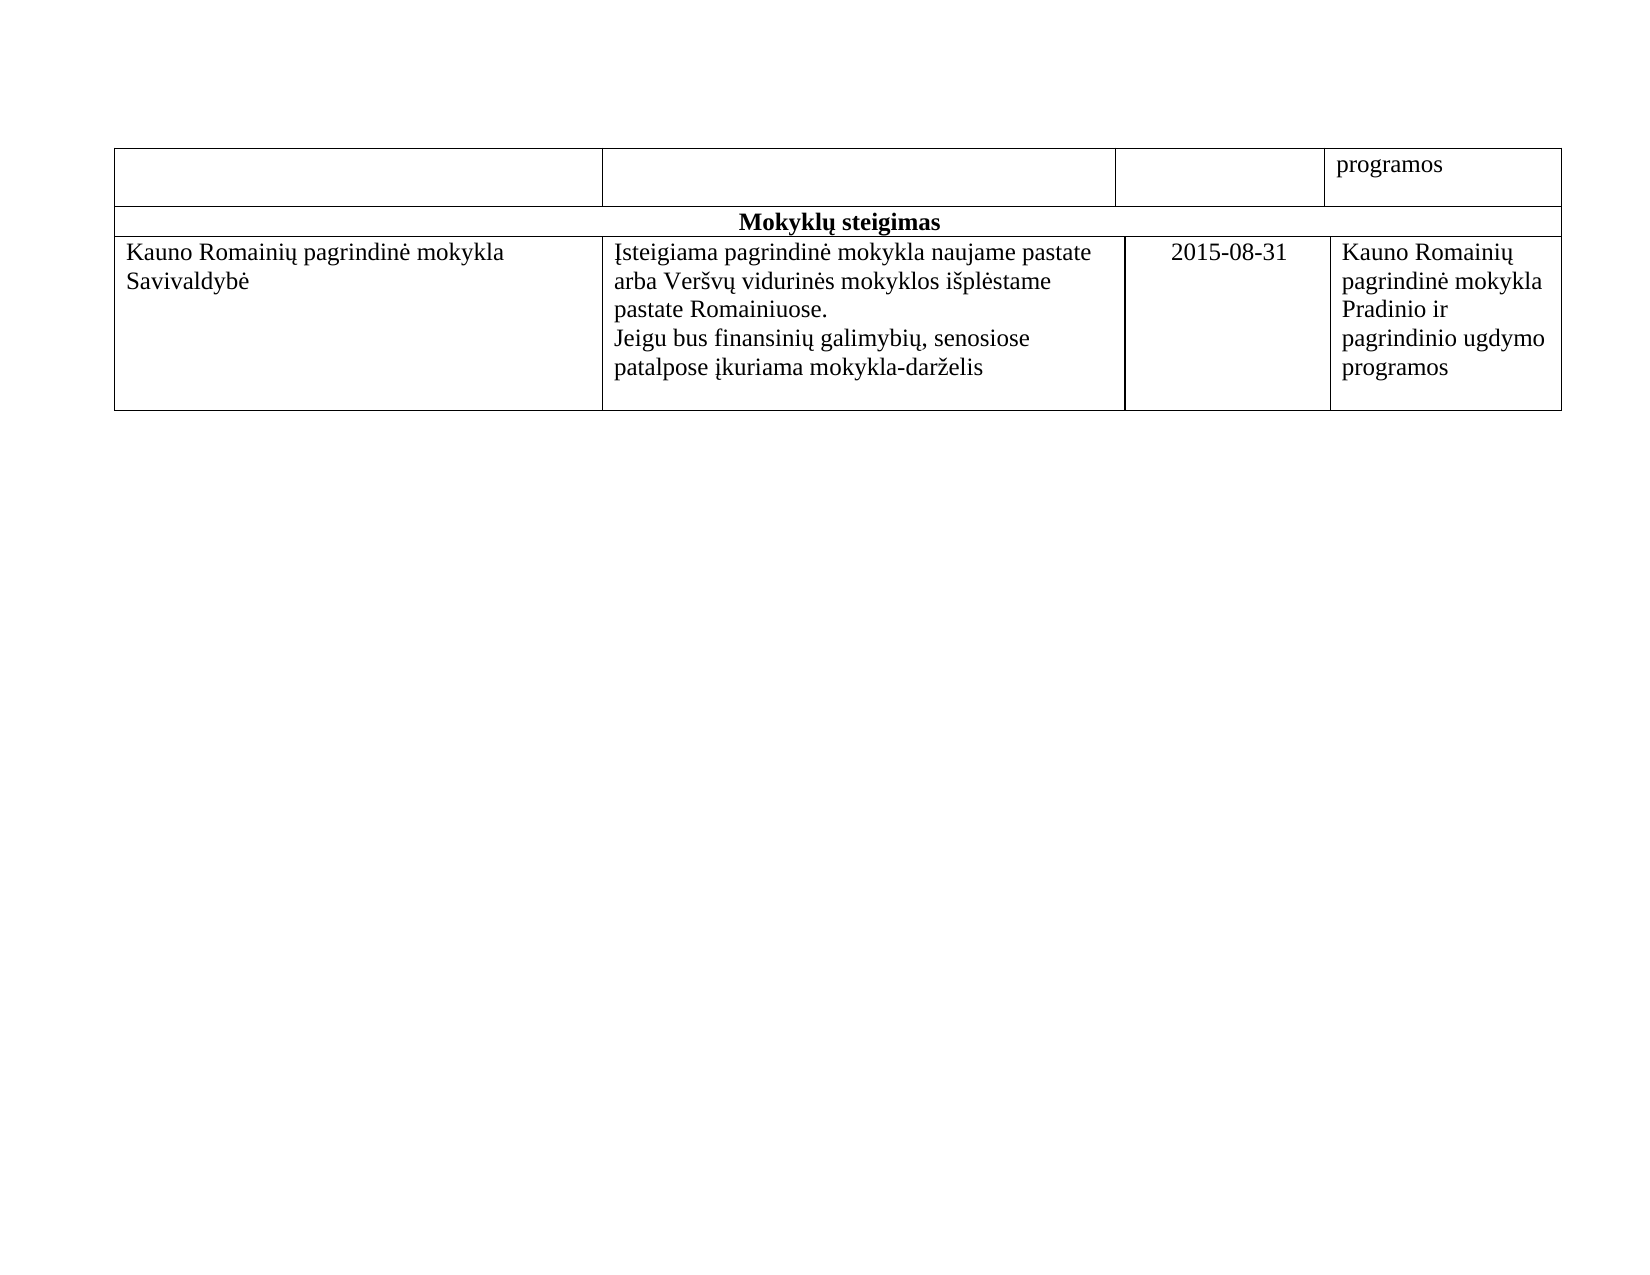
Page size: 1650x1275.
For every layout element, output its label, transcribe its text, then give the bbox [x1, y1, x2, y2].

table_cell Mokyklų steigimas [115, 207, 1561, 236]
table_cell [1116, 149, 1324, 206]
table_cell 2015-08-31 [1126, 237, 1330, 409]
table_cell Kauno Romainių pagrindinė mokykla Pradinio ir pagrindinio ugdymo programos [1331, 237, 1561, 409]
table_cell programos [1325, 149, 1561, 206]
table_cell [115, 149, 602, 206]
table_cell Kauno Romainių pagrindinė mokykla Savivaldybė [115, 237, 602, 409]
table_cell [603, 149, 1115, 206]
table_cell Įsteigiama pagrindinė mokykla naujame pastate arba Veršvų vidurinės mokyklos išplėstame pastate Romainiuose. Jeigu bus finansinių galimybių, senosiose patalpose įkuriama mokykla-darželis [603, 237, 1124, 409]
